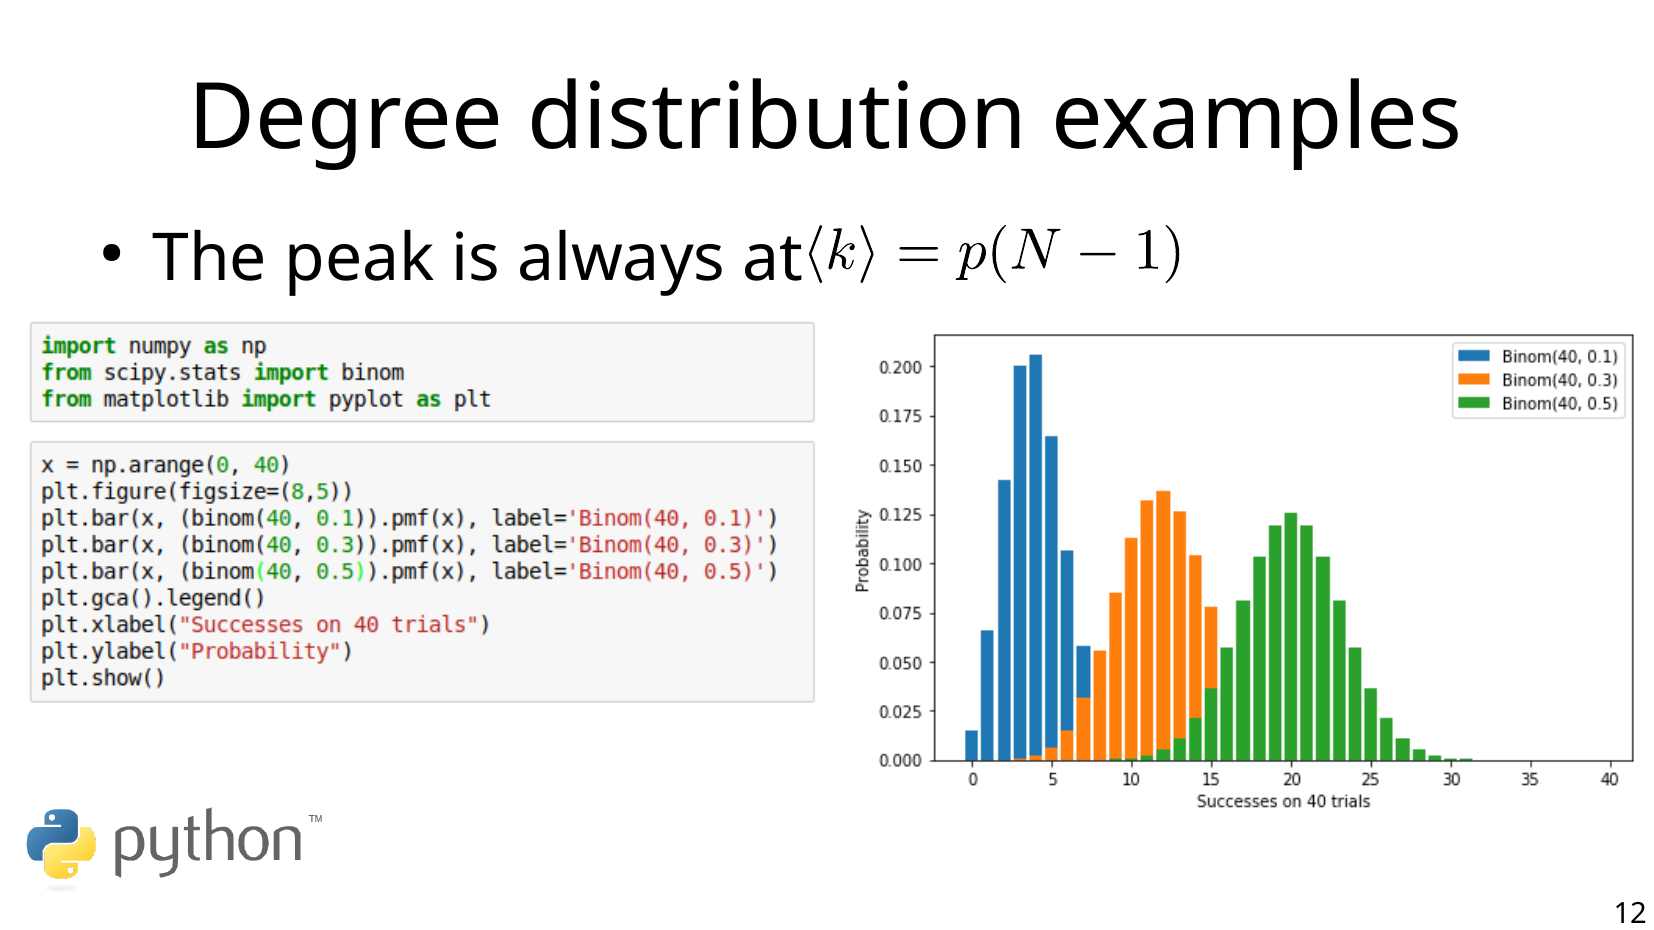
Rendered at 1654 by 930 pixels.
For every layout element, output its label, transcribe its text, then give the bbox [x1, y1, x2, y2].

title Degree distribution examples [82, 1, 1571, 225]
picture [845, 319, 1648, 820]
picture [24, 316, 826, 717]
picture [23, 805, 346, 901]
text_box [802, 224, 1186, 284]
list The peak is always at [82, 209, 1441, 301]
